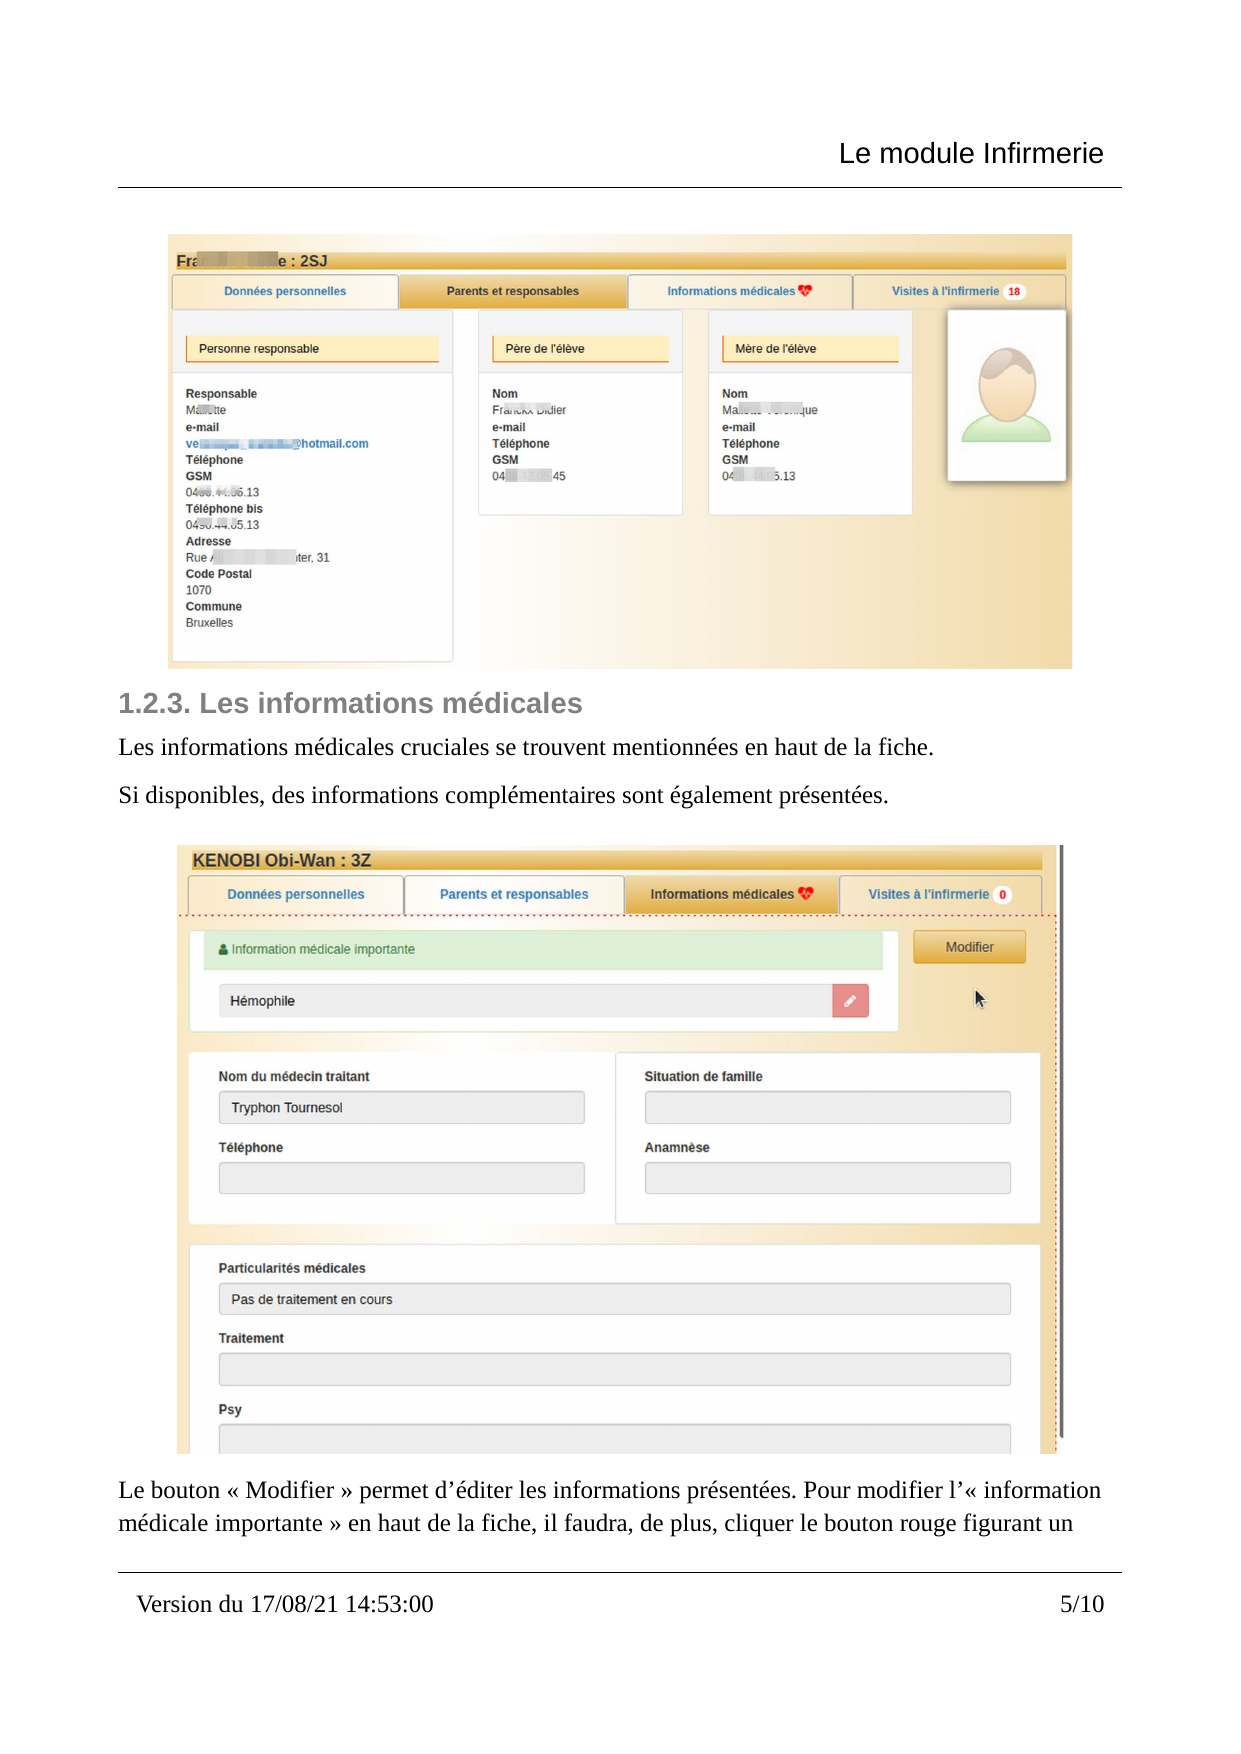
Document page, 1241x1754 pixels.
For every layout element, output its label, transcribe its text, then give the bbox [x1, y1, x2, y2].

picture [176, 845, 1064, 1454]
text Le bouton « Modifier » permet d’éditer les informations présentées. Pour modifier l’« information médicale importante » en haut de la fiche, il faudra, de plus, cliquer le bouton rouge figurant un [118, 827, 1122, 1537]
text Si disponibles, des informations complémentaires sont également présentées. [118, 780, 1122, 808]
subtitle Les informations médicales [118, 217, 1122, 719]
picture [167, 234, 1073, 669]
text Les informations médicales cruciales se trouvent mentionnées en haut de la fiche. [118, 732, 1122, 761]
